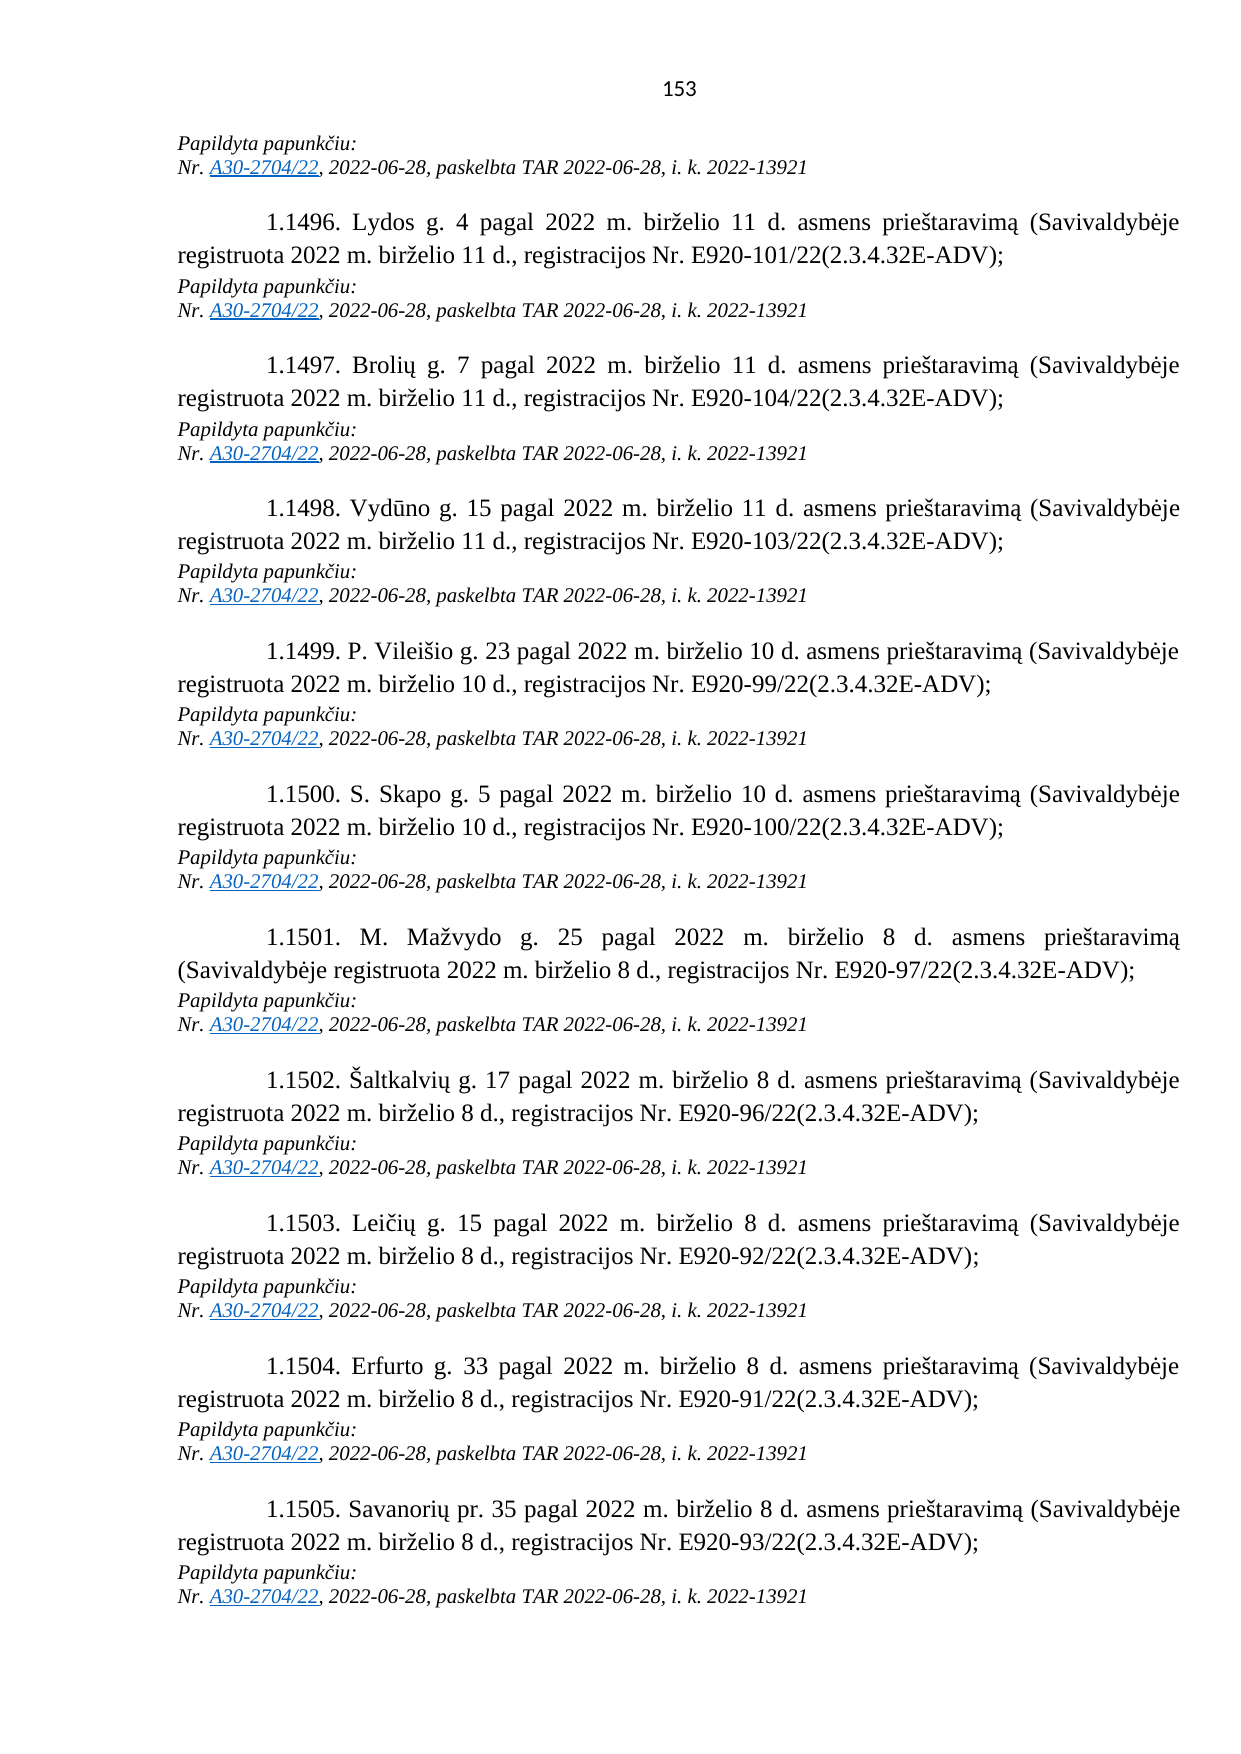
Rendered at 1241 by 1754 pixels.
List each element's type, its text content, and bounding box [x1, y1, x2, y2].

text 1.1500. S. Skapo g. 5 pagal 2022 m. birželio 10 d. asmens prieštaravimą (Savivaldybėje registruota 2022 m. birželio 10 d., registracijos Nr. E920-100/22(2.3.4.32E-ADV); [177, 779, 1181, 841]
text Nr. A30-2704/22, 2022-06-28, paskelbta TAR 2022-06-28, i. k. 2022-13921 [177, 726, 1181, 750]
text Nr. A30-2704/22, 2022-06-28, paskelbta TAR 2022-06-28, i. k. 2022-13921 [177, 1584, 1181, 1608]
text Papildyta papunkčiu: [177, 131, 1181, 155]
text 1.1498. Vydūno g. 15 pagal 2022 m. birželio 11 d. asmens prieštaravimą (Savivaldybėje registruota 2022 m. birželio 11 d., registracijos Nr. E920-103/22(2.3.4.32E-ADV); [177, 493, 1181, 555]
text Nr. A30-2704/22, 2022-06-28, paskelbta TAR 2022-06-28, i. k. 2022-13921 [177, 1298, 1181, 1322]
text Nr. A30-2704/22, 2022-06-28, paskelbta TAR 2022-06-28, i. k. 2022-13921 [177, 869, 1181, 893]
text Nr. A30-2704/22, 2022-06-28, paskelbta TAR 2022-06-28, i. k. 2022-13921 [177, 583, 1181, 607]
text Nr. A30-2704/22, 2022-06-28, paskelbta TAR 2022-06-28, i. k. 2022-13921 [177, 1441, 1181, 1465]
text 1.1504. Erfurto g. 33 pagal 2022 m. birželio 8 d. asmens prieštaravimą (Savivaldybėje registruota 2022 m. birželio 8 d., registracijos Nr. E920-91/22(2.3.4.32E-ADV); [177, 1351, 1181, 1413]
text 1.1502. Šaltkalvių g. 17 pagal 2022 m. birželio 8 d. asmens prieštaravimą (Savivaldybėje registruota 2022 m. birželio 8 d., registracijos Nr. E920-96/22(2.3.4.32E-ADV); [177, 1065, 1181, 1127]
text 1.1505. Savanorių pr. 35 pagal 2022 m. birželio 8 d. asmens prieštaravimą (Savivaldybėje registruota 2022 m. birželio 8 d., registracijos Nr. E920-93/22(2.3.4.32E-ADV); [177, 1494, 1181, 1556]
text Papildyta papunkčiu: [177, 1417, 1181, 1441]
text 1.1496. Lydos g. 4 pagal 2022 m. birželio 11 d. asmens prieštaravimą (Savivaldybėje registruota 2022 m. birželio 11 d., registracijos Nr. E920-101/22(2.3.4.32E-ADV); [177, 207, 1181, 269]
text Nr. A30-2704/22, 2022-06-28, paskelbta TAR 2022-06-28, i. k. 2022-13921 [177, 1155, 1181, 1179]
text Nr. A30-2704/22, 2022-06-28, paskelbta TAR 2022-06-28, i. k. 2022-13921 [177, 155, 1181, 179]
text Papildyta papunkčiu: [177, 1131, 1181, 1155]
text Nr. A30-2704/22, 2022-06-28, paskelbta TAR 2022-06-28, i. k. 2022-13921 [177, 441, 1181, 464]
text Papildyta papunkčiu: [177, 1274, 1181, 1298]
text Papildyta papunkčiu: [177, 988, 1181, 1012]
text 1.1497. Brolių g. 7 pagal 2022 m. birželio 11 d. asmens prieštaravimą (Savivaldybėje registruota 2022 m. birželio 11 d., registracijos Nr. E920-104/22(2.3.4.32E-ADV); [177, 350, 1181, 412]
text Nr. A30-2704/22, 2022-06-28, paskelbta TAR 2022-06-28, i. k. 2022-13921 [177, 298, 1181, 322]
text Papildyta papunkčiu: [177, 845, 1181, 869]
text Papildyta papunkčiu: [177, 273, 1181, 298]
text 1.1501. M. Mažvydo g. 25 pagal 2022 m. birželio 8 d. asmens prieštaravimą (Savivaldybėje registruota 2022 m. birželio 8 d., registracijos Nr. E920-97/22(2.3.4.32E-ADV); [177, 922, 1181, 984]
text Papildyta papunkčiu: [177, 702, 1181, 726]
text 1.1503. Leičių g. 15 pagal 2022 m. birželio 8 d. asmens prieštaravimą (Savivaldybėje registruota 2022 m. birželio 8 d., registracijos Nr. E920-92/22(2.3.4.32E-ADV); [177, 1208, 1181, 1270]
text 1.1499. P. Vileišio g. 23 pagal 2022 m. birželio 10 d. asmens prieštaravimą (Savivaldybėje registruota 2022 m. birželio 10 d., registracijos Nr. E920-99/22(2.3.4.32E-ADV); [177, 636, 1181, 698]
text Papildyta papunkčiu: [177, 559, 1181, 583]
text Papildyta papunkčiu: [177, 416, 1181, 441]
text Papildyta papunkčiu: [177, 1560, 1181, 1584]
text Nr. A30-2704/22, 2022-06-28, paskelbta TAR 2022-06-28, i. k. 2022-13921 [177, 1012, 1181, 1036]
